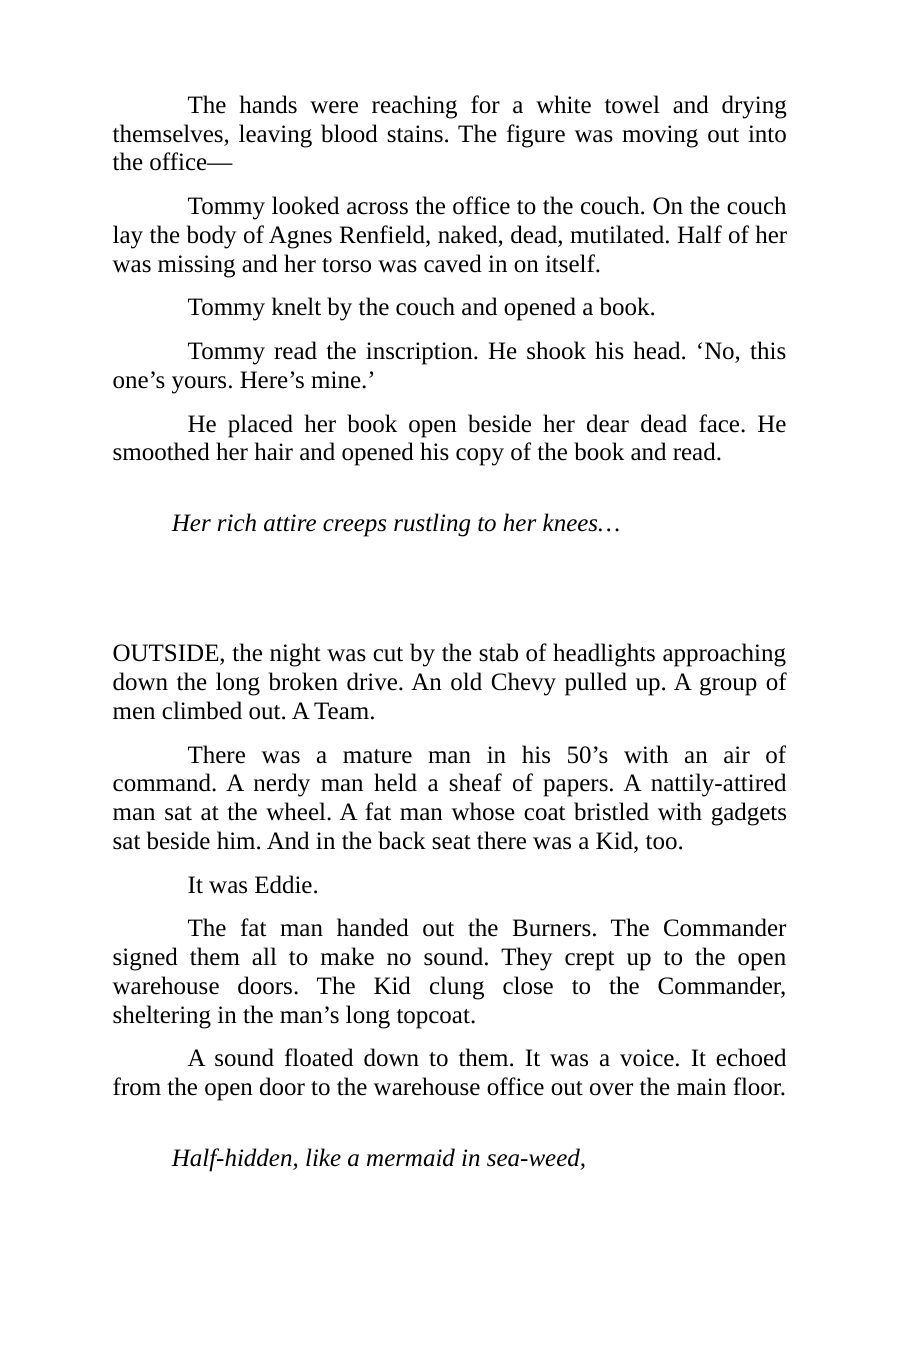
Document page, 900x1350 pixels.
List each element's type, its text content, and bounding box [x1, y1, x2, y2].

text He placed her book open beside her dear dead face. He smoothed her hair and opened his copy of the book and read. [112, 409, 787, 466]
text Half-hidden, like a mermaid in sea-weed, [172, 1142, 728, 1173]
text The fat man handed out the Burners. The Commander signed them all to make no sound. They crept up to the open warehouse doors. The Kid clung close to the Commander, sheltering in the man’s long topcoat. [112, 913, 787, 1028]
text There was a mature man in his 50’s with an air of command. A nerdy man held a sheaf of papers. A nattily-attired man sat at the wheel. A fat man whose coat bristled with gadgets sat beside him. And in the back seat there was a Kid, too. [112, 740, 787, 855]
text The hands were reaching for a white towel and drying themselves, leaving blood stains. The figure was moving out into the office— [112, 90, 787, 176]
text A sound floated down to them. It was a voice. It echoed from the open door to the warehouse office out over the main floor. [112, 1043, 787, 1101]
text Tommy knelt by the couch and opened a book. [112, 292, 787, 321]
text Her rich attire creeps rustling to her knees… [172, 507, 728, 538]
text OUTSIDE, the night was cut by the stab of headlights approaching down the long broken drive. An old Chevy pulled up. A group of men climbed out. A Team. [112, 638, 787, 725]
text It was Eddie. [112, 870, 787, 898]
text Tommy read the inscription. He shook his head. ‘No, this one’s yours. Here’s mine.’ [112, 336, 787, 394]
text Tommy looked across the office to the couch. On the couch lay the body of Agnes Renfield, naked, dead, mutilated. Half of her was missing and her torso was caved in on itself. [112, 191, 787, 277]
